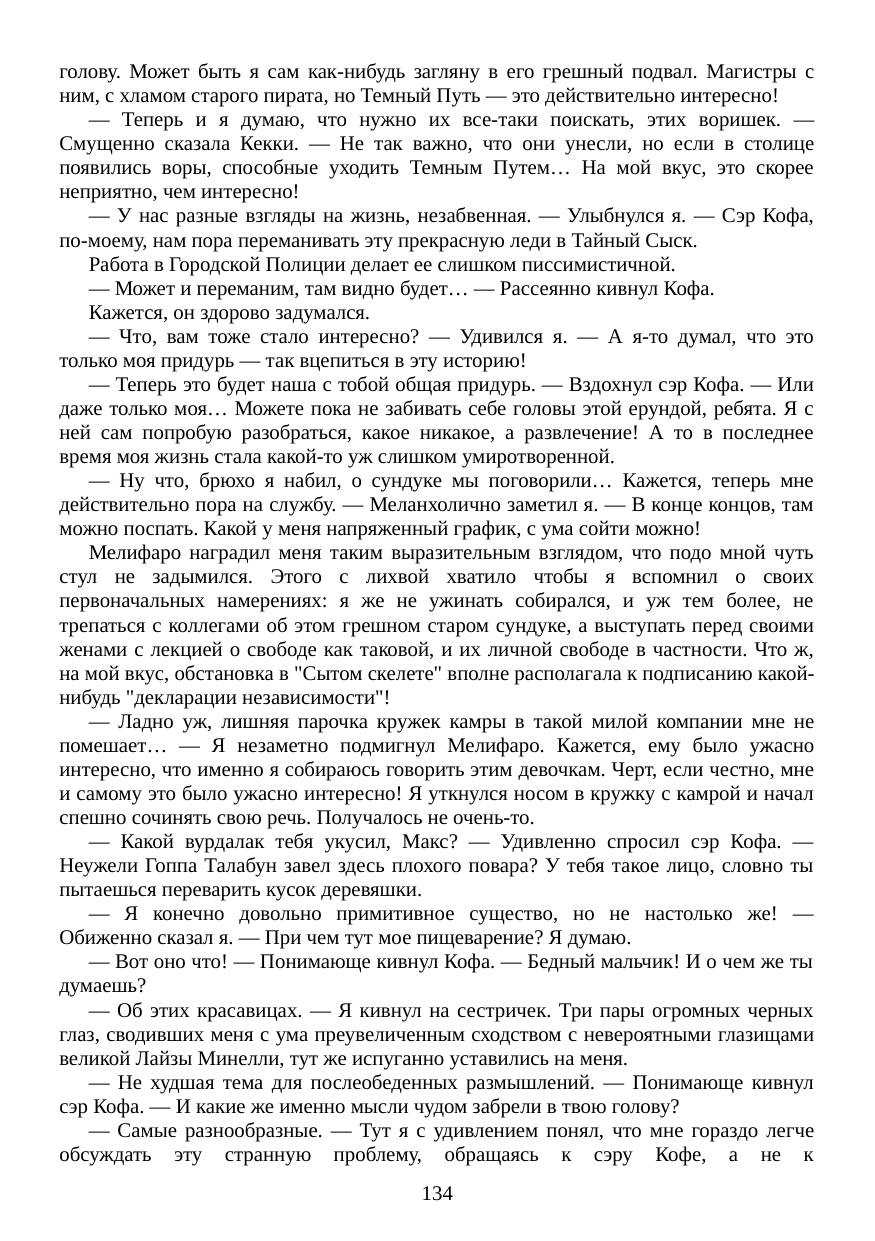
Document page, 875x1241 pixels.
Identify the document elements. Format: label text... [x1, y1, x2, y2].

text — Ну что, брюхо я набил, о сундуке мы поговорили… Кажется, теперь мне действительно пора на службу. — Меланхолично заметил я. — В конце концов, там можно поспать. Какой у меня напряженный график, с ума сойти можно! [59, 468, 815, 540]
text — Я конечно довольно примитивное существо, но не настолько же! — Обиженно сказал я. — При чем тут мое пищеварение? Я думаю. [59, 901, 815, 949]
text — Какой вурдалак тебя укусил, Макс? — Удивленно спросил сэр Кофа. — Неужели Гоппа Талабун завел здесь плохого повара? У тебя такое лицо, словно ты пытаешься переварить кусок деревяшки. [59, 829, 815, 901]
text — Не худшая тема для послеобеденных размышлений. — Понимающе кивнул сэр Кофа. — И какие же именно мысли чудом забрели в твою голову? [59, 1070, 815, 1118]
text — Об этих красавицах. — Я кивнул на сестричек. Три пары огромных черных глаз, сводивших меня с ума преувеличенным сходством с невероятными глазищами великой Лайзы Минелли, тут же испуганно уставились на меня. [59, 997, 815, 1070]
text — Теперь и я думаю, что нужно их все-таки поискать, этих воришек. — Смущенно сказала Кекки. — Не так важно, что они унесли, но если в столице появились воры, способные уходить Темным Путем… На мой вкус, это скорее неприятно, чем интересно! [59, 107, 815, 203]
text голову. Может быть я сам как-нибудь загляну в его грешный подвал. Магистры с ним, с хламом старого пирата, но Темный Путь — это действительно интересно! [59, 59, 815, 107]
text — У нас разные взгляды на жизнь, незабвенная. — Улыбнулся я. — Сэр Кофа, по-моему, нам пора переманивать эту прекрасную леди в Тайный Сыск. [59, 203, 815, 252]
text — Что, вам тоже стало интересно? — Удивился я. — А я-то думал, что это только моя придурь — так вцепиться в эту историю! [59, 324, 815, 372]
text — Самые разнообразные. — Тут я с удивлением понял, что мне гораздо легче обсуждать эту странную проблему, обращаясь к сэру Кофе, а не к [59, 1118, 815, 1166]
text — Теперь это будет наша с тобой общая придурь. — Вздохнул сэр Кофа. — Или даже только моя… Можете пока не забивать себе головы этой ерундой, ребята. Я с ней сам попробую разобраться, какое никакое, а развлечение! А то в последнее время моя жизнь стала какой-то уж слишком умиротворенной. [59, 372, 815, 468]
text — Вот оно что! — Понимающе кивнул Кофа. — Бедный мальчик! И о чем же ты думаешь? [59, 949, 815, 997]
text Кажется, он здорово задумался. [59, 300, 815, 324]
text Мелифаро наградил меня таким выразительным взглядом, что подо мной чуть стул не задымился. Этого с лихвой хватило чтобы я вспомнил о своих первоначальных намерениях: я же не ужинать собирался, и уж тем более, не трепаться с коллегами об этом грешном старом сундуке, а выступать перед своими женами с лекцией о свободе как таковой, и их личной свободе в частности. Что ж, на мой вкус, обстановка в "Сытом скелете" вполне располагала к подписанию какой-нибудь "декларации независимости"! [59, 540, 815, 709]
text — Может и переманим, там видно будет… — Рассеянно кивнул Кофа. [59, 276, 815, 300]
text — Ладно уж, лишняя парочка кружек камры в такой милой компании мне не помешает… — Я незаметно подмигнул Мелифаро. Кажется, ему было ужасно интересно, что именно я собираюсь говорить этим девочкам. Черт, если честно, мне и самому это было ужасно интересно! Я уткнулся носом в кружку с камрой и начал спешно сочинять свою речь. Получалось не очень-то. [59, 709, 815, 829]
text Работа в Городской Полиции делает ее слишком писсимистичной. [59, 252, 815, 276]
